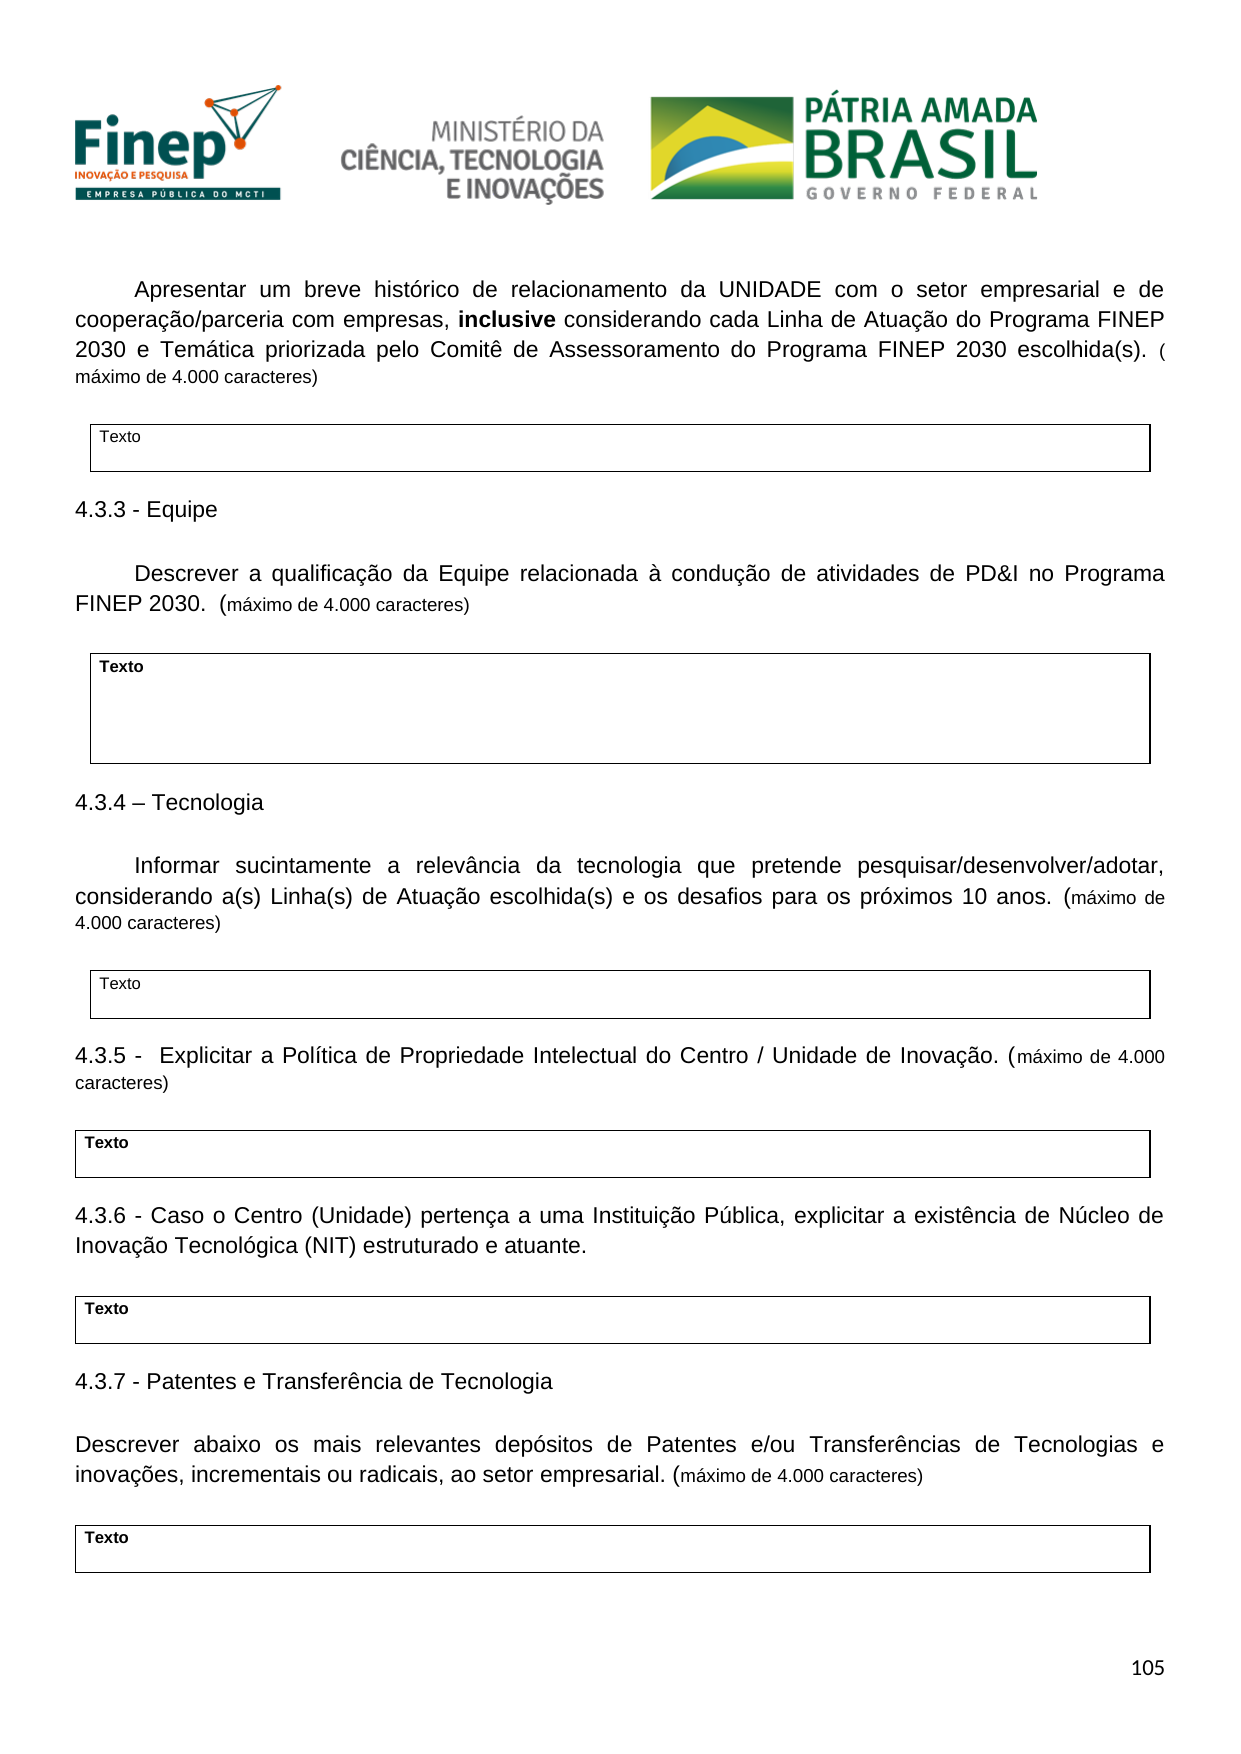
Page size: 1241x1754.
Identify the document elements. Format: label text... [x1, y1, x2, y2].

text 4.3.6 - Caso o Centro (Unidade) pertença a uma Instituição Pública, explicitar a existência de Núcleo de Inovação Tecnológica (NIT) estruturado e atuante. [75, 1202, 1165, 1258]
text Texto [76, 1131, 1149, 1177]
text Texto [76, 1297, 1149, 1343]
text Texto [76, 1526, 1149, 1572]
text Apresentar um breve histórico de relacionamento da UNIDADE com o setor empresarial e de cooperação/parceria com empresas, inclusive considerando cada Linha de Atuação do Programa FINEP 2030 e Temática priorizada pelo Comitê de Assessoramento do Programa FINEP 2030 escolhida(s). ( máximo de 4.000 caracteres) [75, 276, 1165, 387]
text Texto [91, 425, 1149, 471]
text 4.3.3 - Equipe [75, 496, 1165, 522]
text Descrever abaixo os mais relevantes depósitos de Patentes e/ou Transferências de Tecnologias e inovações, incrementais ou radicais, ao setor empresarial. (máximo de 4.000 caracteres) [75, 1431, 1165, 1488]
text Texto [91, 654, 1149, 676]
text Texto [91, 971, 1149, 1018]
text Informar sucintamente a relevância da tecnologia que pretende pesquisar/desenvolver/adotar, considerando a(s) Linha(s) de Atuação escolhida(s) e os desafios para os próximos 10 anos. (máximo de 4.000 caracteres) [75, 852, 1165, 934]
text 4.3.5 - Explicitar a Política de Propriedade Intelectual do Centro / Unidade de Inovação. (máximo de 4.000 caracteres) [75, 1042, 1165, 1093]
text 4.3.7 - Patentes e Transferência de Tecnologia [75, 1368, 1165, 1394]
text Descrever a qualificação da Equipe relacionada à condução de atividades de PD&I no Programa FINEP 2030. (máximo de 4.000 caracteres) [75, 559, 1165, 616]
text 4.3.4 – Tecnologia [75, 789, 1165, 815]
